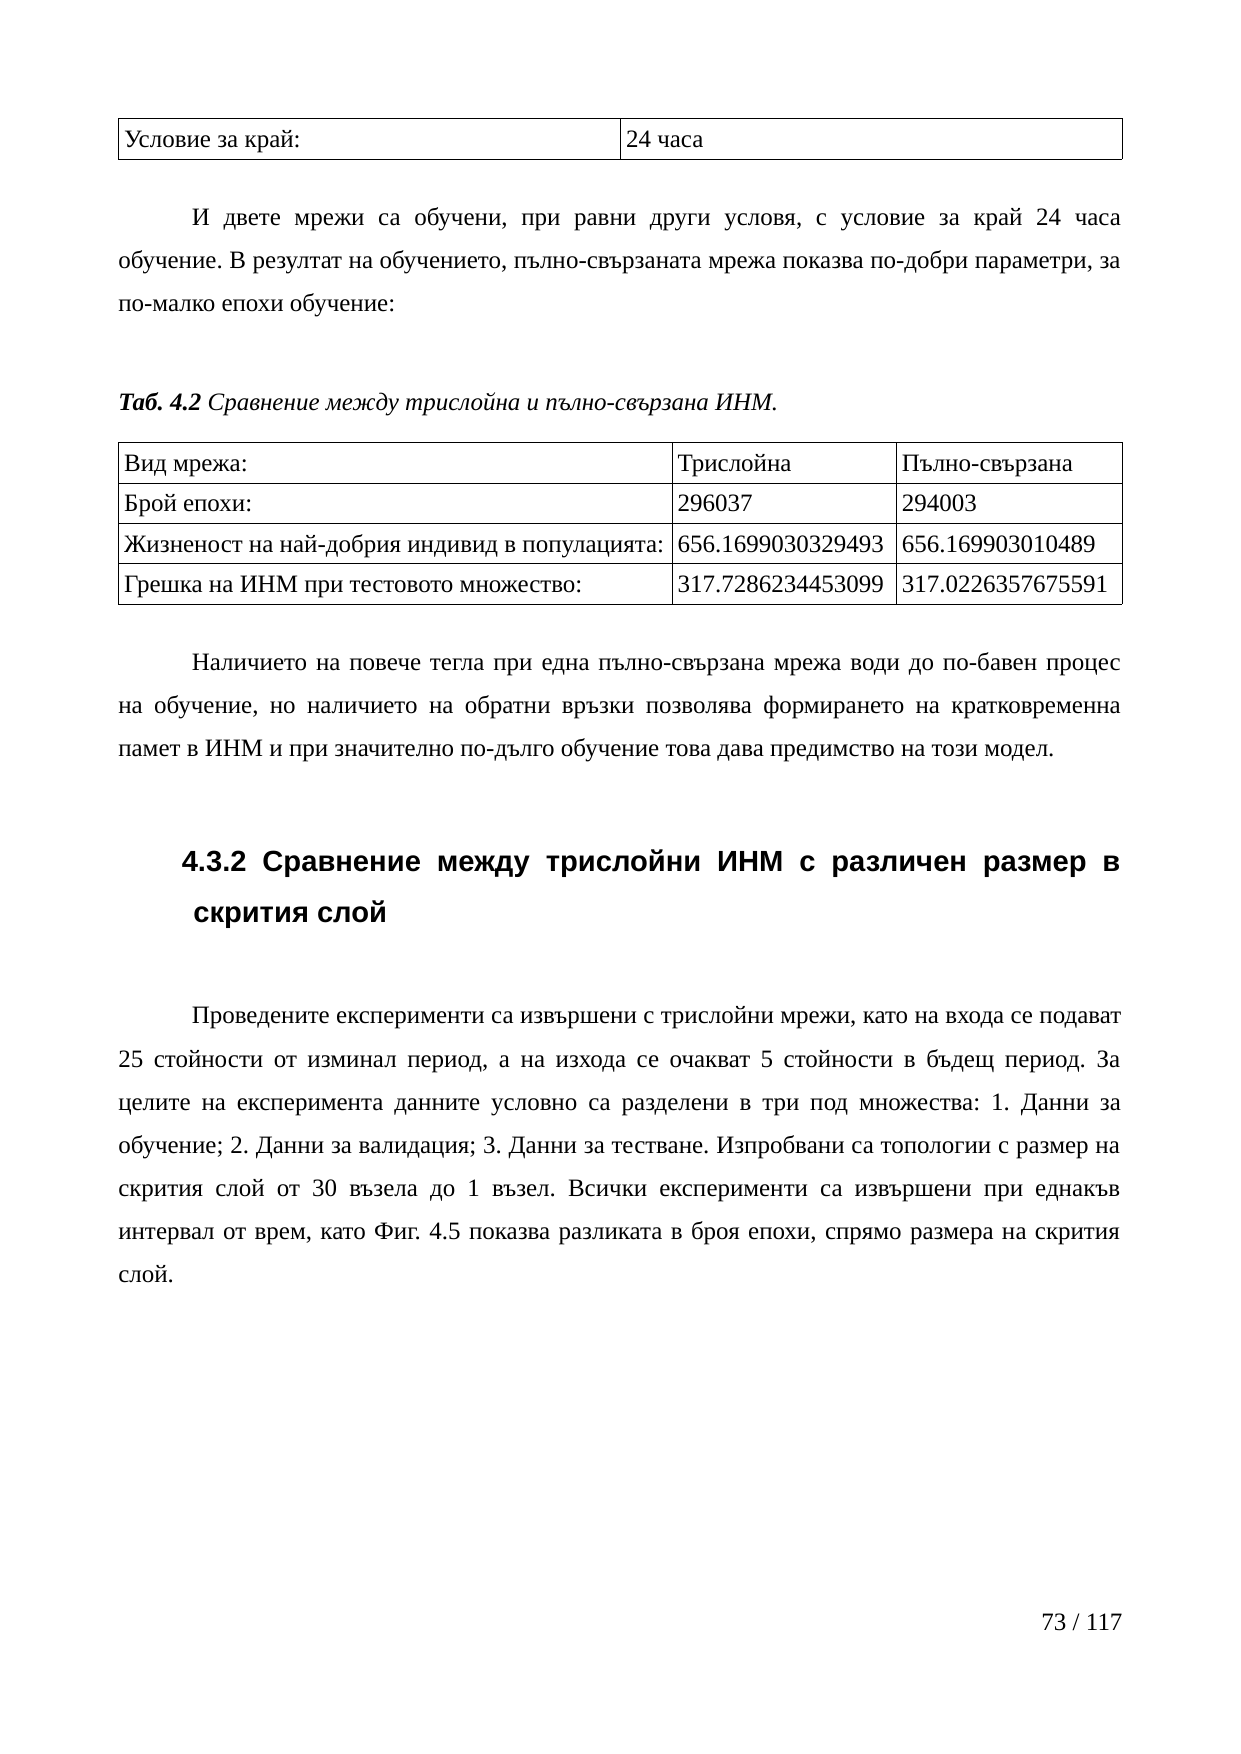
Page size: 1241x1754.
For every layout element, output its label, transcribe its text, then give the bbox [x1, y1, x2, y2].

table_header Трислойна [673, 443, 896, 483]
subtitle 4.3.2 Сравнение между трислойни ИНМ с различен размер в скрития слой [118, 844, 1122, 928]
table_header Вид мрежа: [119, 443, 672, 483]
text Таб. 4.2 Сравнение между трислойна и пълно-свързана ИНМ. [118, 387, 1122, 415]
table_cell 656.1699030329493 [673, 524, 896, 563]
text Проведените експерименти са извършени с трислойни мрежи, като на входа се подават 25 стойности от изминал период, а на изхода се очакват 5 стойности в бъдещ период. За целите на експеримента данните условно са разделени в три под множества: 1. Данни за обучение; 2. Данни за валидация; 3. Данни за тестване. Изпробвани са топологии с размер на скрития слой от 30 възела до 1 възел. Всички експерименти са извършени при еднакъв интервал от врем, като Фиг. 4.5 показва разликата в броя епохи, спрямо размера на скрития слой. [118, 1001, 1122, 1288]
text Наличието на повече тегла при една пълно-свързана мрежа води до по-бавен процес на обучение, но наличието на обратни връзки позволява формирането на кратковременна памет в ИНМ и при значително по-дълго обучение това дава предимство на този модел. [118, 647, 1122, 762]
text И двете мрежи са обучени, при равни други условя, с условие за край 24 часа обучение. В резултат на обучението, пълно-свързаната мрежа показва по-добри параметри, за по-малко епохи обучение: [118, 202, 1122, 317]
table_cell Условие за край: [119, 119, 620, 158]
table_cell Жизненост на най-добрия индивид в популацията: [119, 524, 672, 563]
table_cell 317.7286234453099 [673, 564, 896, 603]
table_cell 294003 [897, 484, 1122, 523]
table_cell Грешка на ИНМ при тестовото множество: [119, 564, 672, 603]
table_cell 296037 [673, 484, 896, 523]
table_cell 656.169903010489 [897, 524, 1122, 563]
table_cell 24 часа [621, 119, 1122, 158]
table_header Пълно-свързана [897, 443, 1122, 483]
table_cell Брой епохи: [119, 484, 672, 523]
table_cell 317.0226357675591 [897, 564, 1122, 603]
